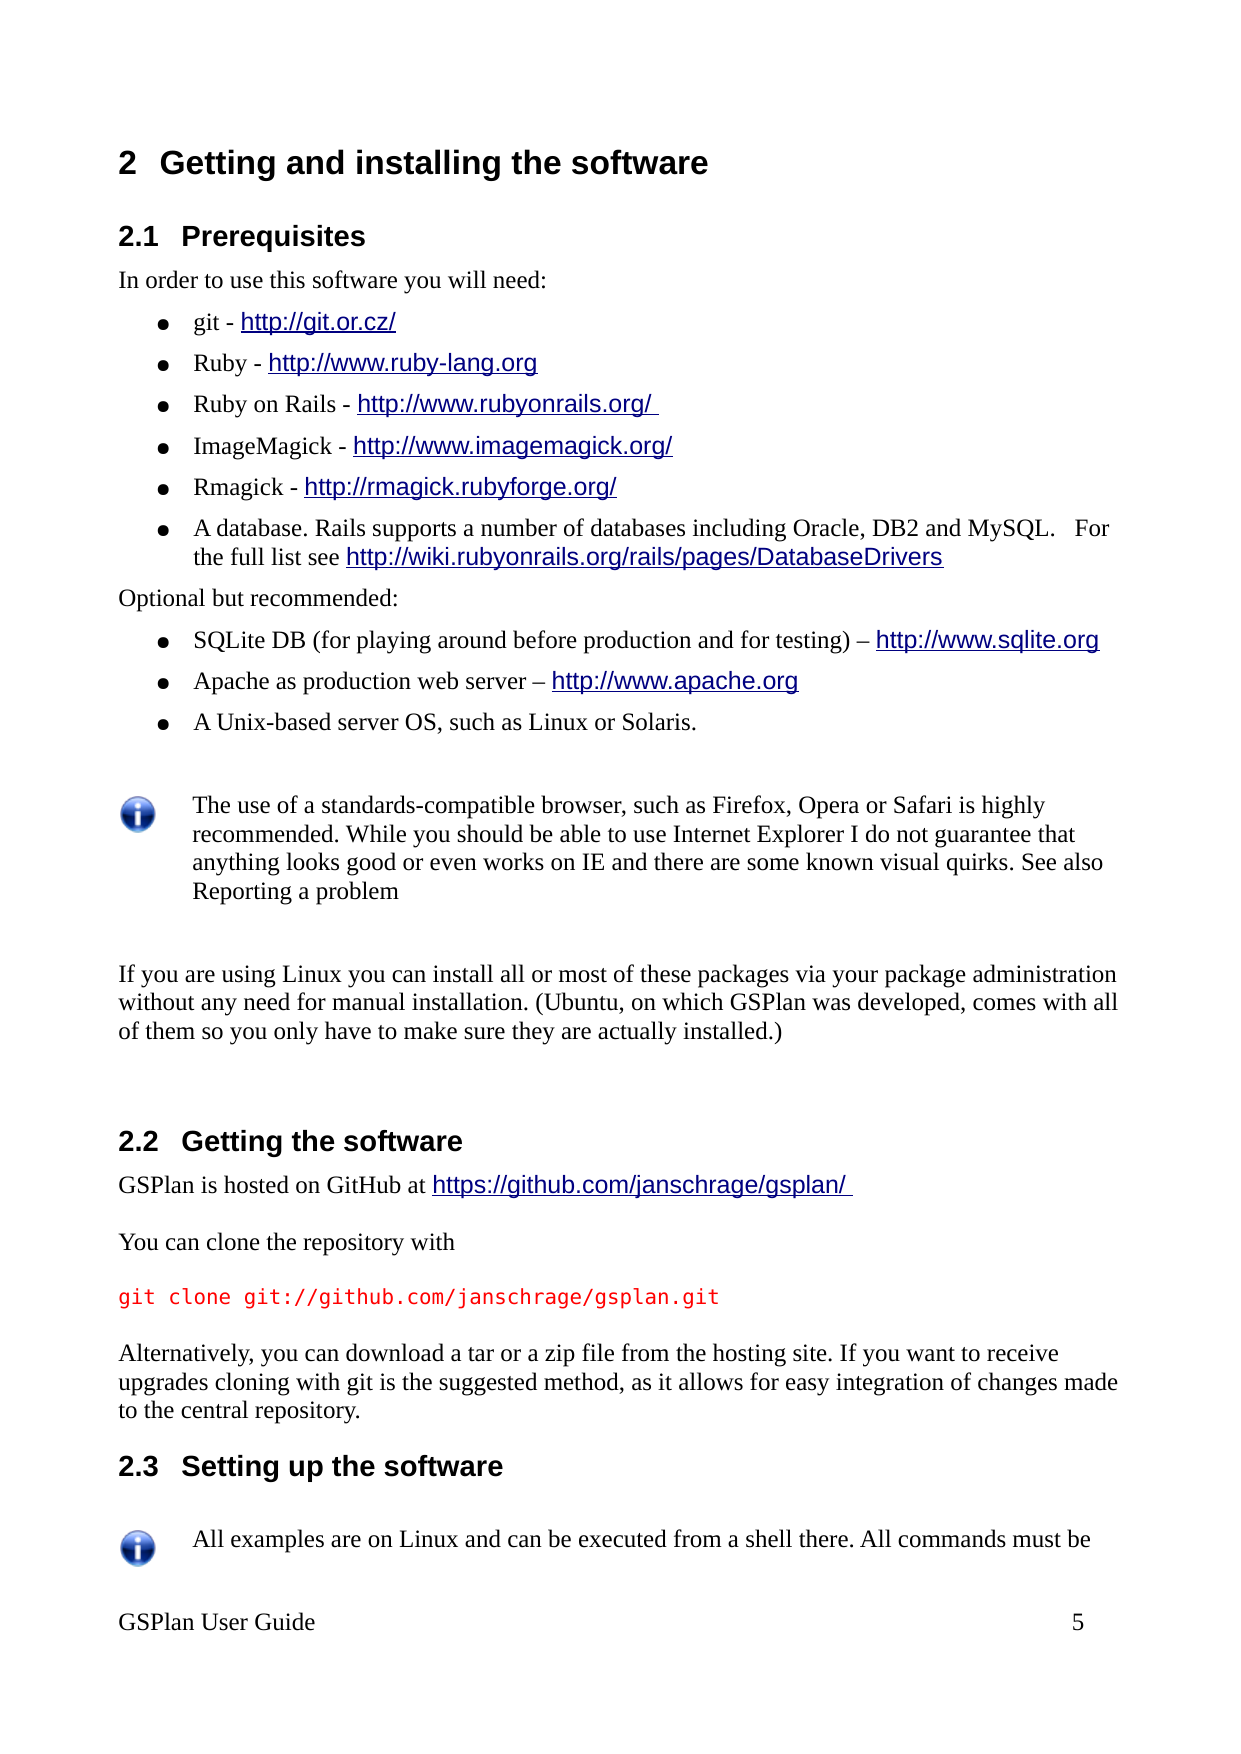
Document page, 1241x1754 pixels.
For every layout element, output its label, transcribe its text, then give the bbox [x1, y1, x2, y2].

list Rmagick - http://rmagick.rubyforge.org/ [156, 472, 1122, 501]
list Apache as production web server – http://www.apache.org [156, 666, 1122, 695]
picture [120, 1530, 156, 1567]
subtitle Getting the software [118, 1124, 1122, 1157]
text You can clone the repository with [118, 1227, 1122, 1256]
list ImageMagick - http://www.imagemagick.org/ [156, 431, 1122, 459]
text If you are using Linux you can install all or most of these packages via your package administration without any need for manual installation. (Ubuntu, on which GSPlan was developed, comes with all of them so you only have to make sure they are actually installed.) [118, 959, 1122, 1045]
subtitle Getting and installing the software [118, 143, 1122, 182]
list Ruby - http://www.ruby-lang.org [156, 348, 1122, 377]
list Ruby on Rails - http://www.rubyonrails.org/ [156, 389, 1122, 418]
text GSPlan is hosted on GitHub at https://github.com/janschrage/gsplan/ [118, 1170, 1122, 1198]
list A Unix-based server OS, such as Linux or Solaris. [156, 707, 1122, 736]
picture [120, 796, 156, 833]
subtitle Setting up the software [118, 1449, 1122, 1483]
list A database. Rails supports a number of databases including Oracle, DB2 and MySQL. For the full list see http://wiki.rubyonrails.org/rails/pages/DatabaseDrivers [156, 513, 1122, 571]
text Optional but recommended: [118, 583, 1122, 612]
text All examples are on Linux and can be executed from a shell there. All commands must be [192, 1524, 1122, 1553]
list git - http://git.or.cz/ [156, 307, 1122, 335]
text The use of a standards-compatible browser, such as Firefox, Opera or Safari is highly recommended. While you should be able to use Internet Explorer I do not guarantee that anything looks good or even works on IE and there are some known visual quirks. See also Reporting a problem [192, 790, 1122, 905]
subtitle Prerequisites [118, 219, 1122, 253]
text git clone git://github.com/janschrage/gsplan.git [118, 1285, 1122, 1309]
list SQLite DB (for playing around before production and for testing) – http://www.sqlite.org [156, 625, 1122, 653]
text Alternatively, you can download a tar or a zip file from the hosting site. If you want to receive upgrades cloning with git is the suggested method, as it allows for easy integration of changes made to the central repository. [118, 1338, 1122, 1424]
text In order to use this software you will need: [118, 265, 1122, 294]
